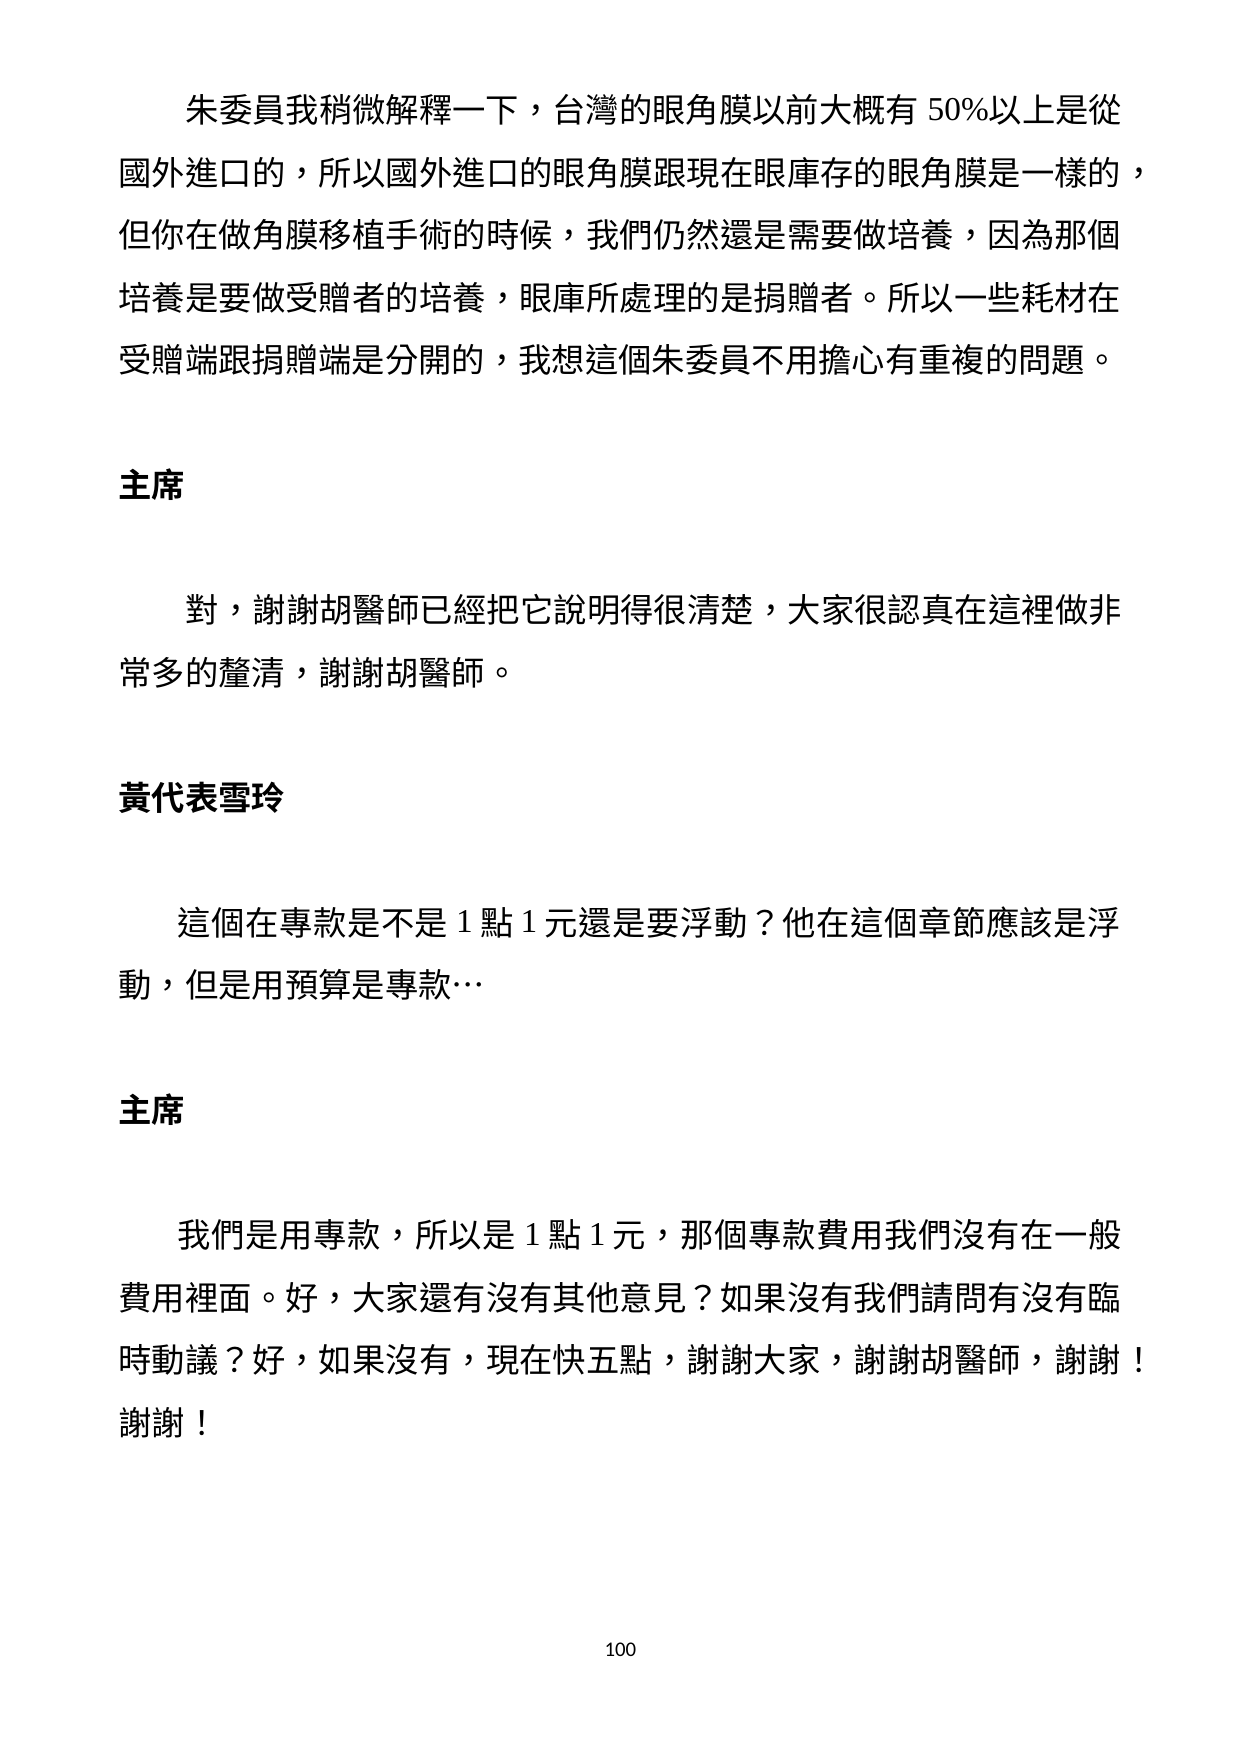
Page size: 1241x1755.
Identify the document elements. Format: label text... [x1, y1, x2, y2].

text 朱委員我稍微解釋一下，台灣的眼角膜以前大概有50%以上是從國外進口的，所以國外進口的眼角膜跟現在眼庫存的眼角膜是一樣的，但你在做角膜移植手術的時候，我們仍然還是需要做培養，因為那個培養是要做受贈者的培養，眼庫所處理的是捐贈者。所以一些耗材在受贈端跟捐贈端是分開的，我想這個朱委員不用擔心有重複的問題。 [118, 66, 1122, 379]
text 主席 [118, 441, 1122, 504]
text 主席 [118, 1066, 1122, 1129]
text 黃代表雪玲 [118, 754, 1122, 816]
text 對，謝謝胡醫師已經把它說明得很清楚，大家很認真在這裡做非常多的釐清，謝謝胡醫師。 [118, 566, 1122, 691]
text 我們是用專款，所以是1點1元，那個專款費用我們沒有在一般費用裡面。好，大家還有沒有其他意見？如果沒有我們請問有沒有臨時動議？好，如果沒有，現在快五點，謝謝大家，謝謝胡醫師，謝謝！謝謝！ [118, 1191, 1122, 1441]
text 這個在專款是不是1點1元還是要浮動？他在這個章節應該是浮動，但是用預算是專款… [118, 879, 1122, 1004]
